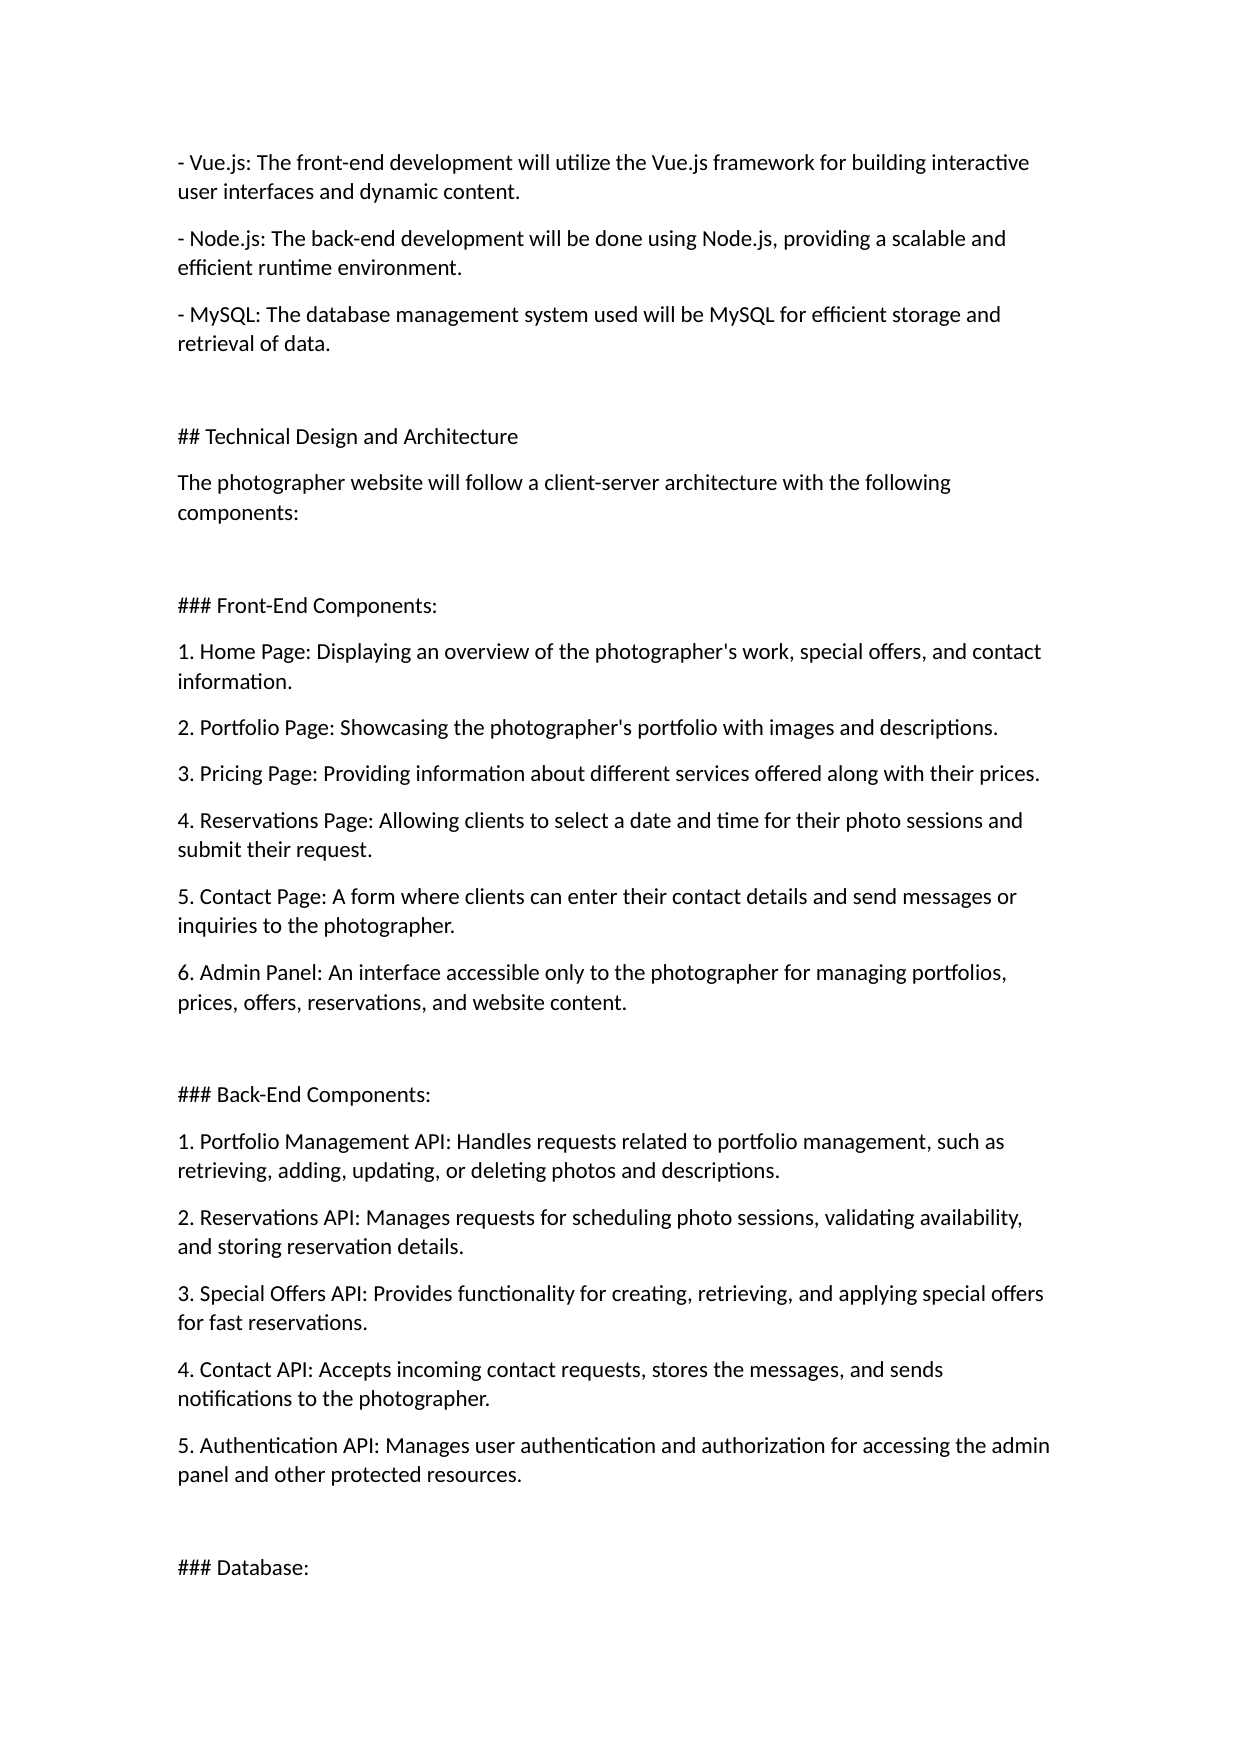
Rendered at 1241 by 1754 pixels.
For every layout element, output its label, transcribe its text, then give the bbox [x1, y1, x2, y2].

text 1. Home Page: Displaying an overview of the photographer's work, special offers, and contact information. [177, 637, 1063, 695]
text 3. Special Offers API: Provides functionality for creating, retrieving, and applying special offers for fast reservations. [177, 1279, 1063, 1337]
text ### Back-End Components: [177, 1080, 1063, 1108]
text 4. Contact API: Accepts incoming contact requests, stores the messages, and sends notifications to the photographer. [177, 1355, 1063, 1413]
text ### Front-End Components: [177, 591, 1063, 619]
text 3. Pricing Page: Providing information about different services offered along with their prices. [177, 759, 1063, 788]
text 2. Portfolio Page: Showcasing the photographer's portfolio with images and descriptions. [177, 713, 1063, 741]
text 1. Portfolio Management API: Handles requests related to portfolio management, such as retrieving, adding, updating, or deleting photos and descriptions. [177, 1127, 1063, 1184]
text 5. Contact Page: A form where clients can enter their contact details and send messages or inquiries to the photographer. [177, 882, 1063, 940]
text 6. Admin Panel: An interface accessible only to the photographer for managing portfolios, prices, offers, reservations, and website content. [177, 958, 1063, 1016]
text ## Technical Design and Architecture [177, 422, 1063, 450]
text ### Database: [177, 1553, 1063, 1581]
text - Node.js: The back-end development will be done using Node.js, providing a scalable and efficient runtime environment. [177, 224, 1063, 281]
text - Vue.js: The front-end development will utilize the Vue.js framework for building interactive user interfaces and dynamic content. [177, 148, 1063, 205]
text The photographer website will follow a client-server architecture with the following components: [177, 468, 1063, 526]
text 4. Reservations Page: Allowing clients to select a date and time for their photo sessions and submit their request. [177, 806, 1063, 864]
text 5. Authentication API: Manages user authentication and authorization for accessing the admin panel and other protected resources. [177, 1431, 1063, 1489]
text - MySQL: The database management system used will be MySQL for efficient storage and retrieval of data. [177, 300, 1063, 357]
text 2. Reservations API: Manages requests for scheduling photo sessions, validating availability, and storing reservation details. [177, 1203, 1063, 1261]
